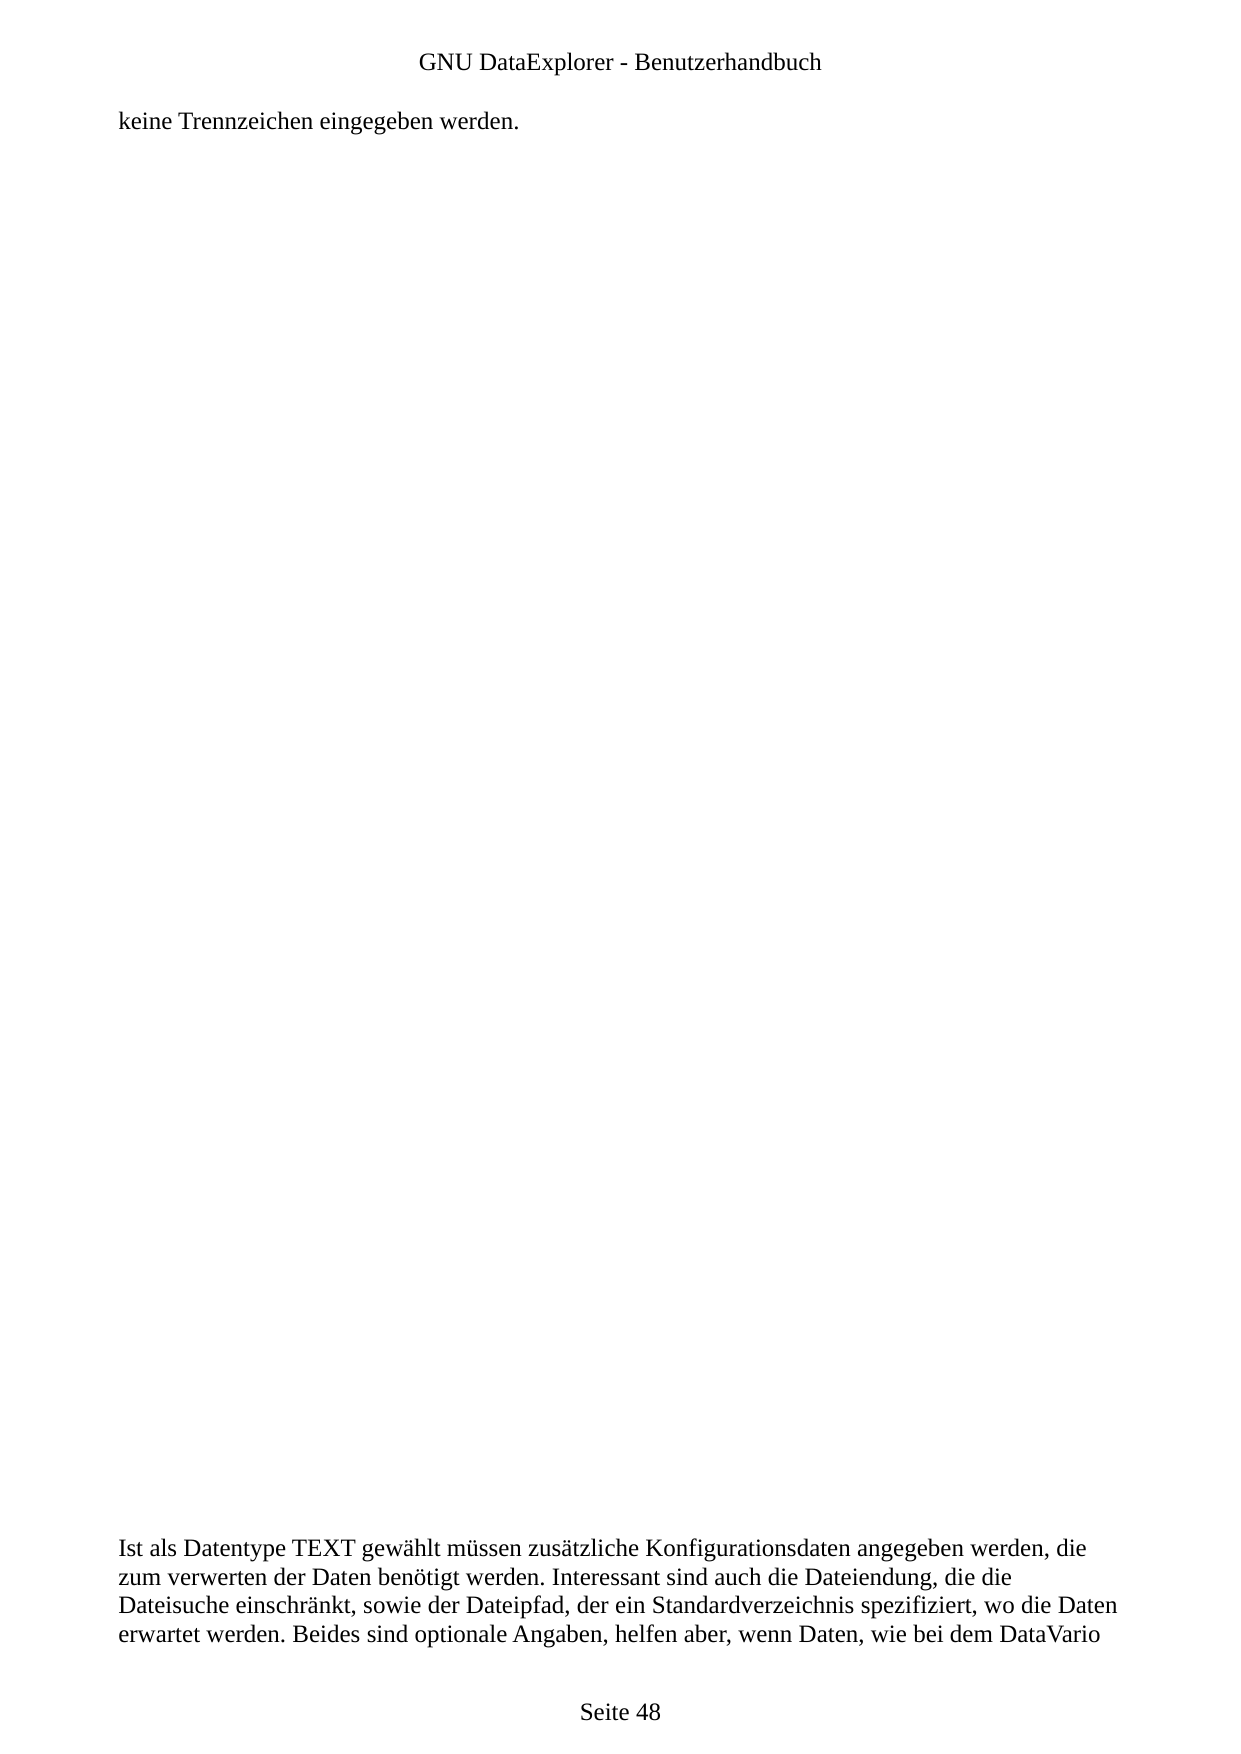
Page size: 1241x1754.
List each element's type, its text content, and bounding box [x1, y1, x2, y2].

text keine Trennzeichen eingegeben werden. Ist als Datentype TEXT gewählt müssen zusätzliche Konfigurationsdaten angegeben werden, die zum verwerten der Daten benötigt werden. Interessant sind auch die Dateiendung, die die Dateisuche einschränkt, sowie der Dateipfad, der ein Standardverzeichnis spezifiziert, wo die Daten erwartet werden. Beides sind optionale Angaben, helfen aber, wenn Daten, wie bei dem DataVario [118, 106, 1122, 1648]
